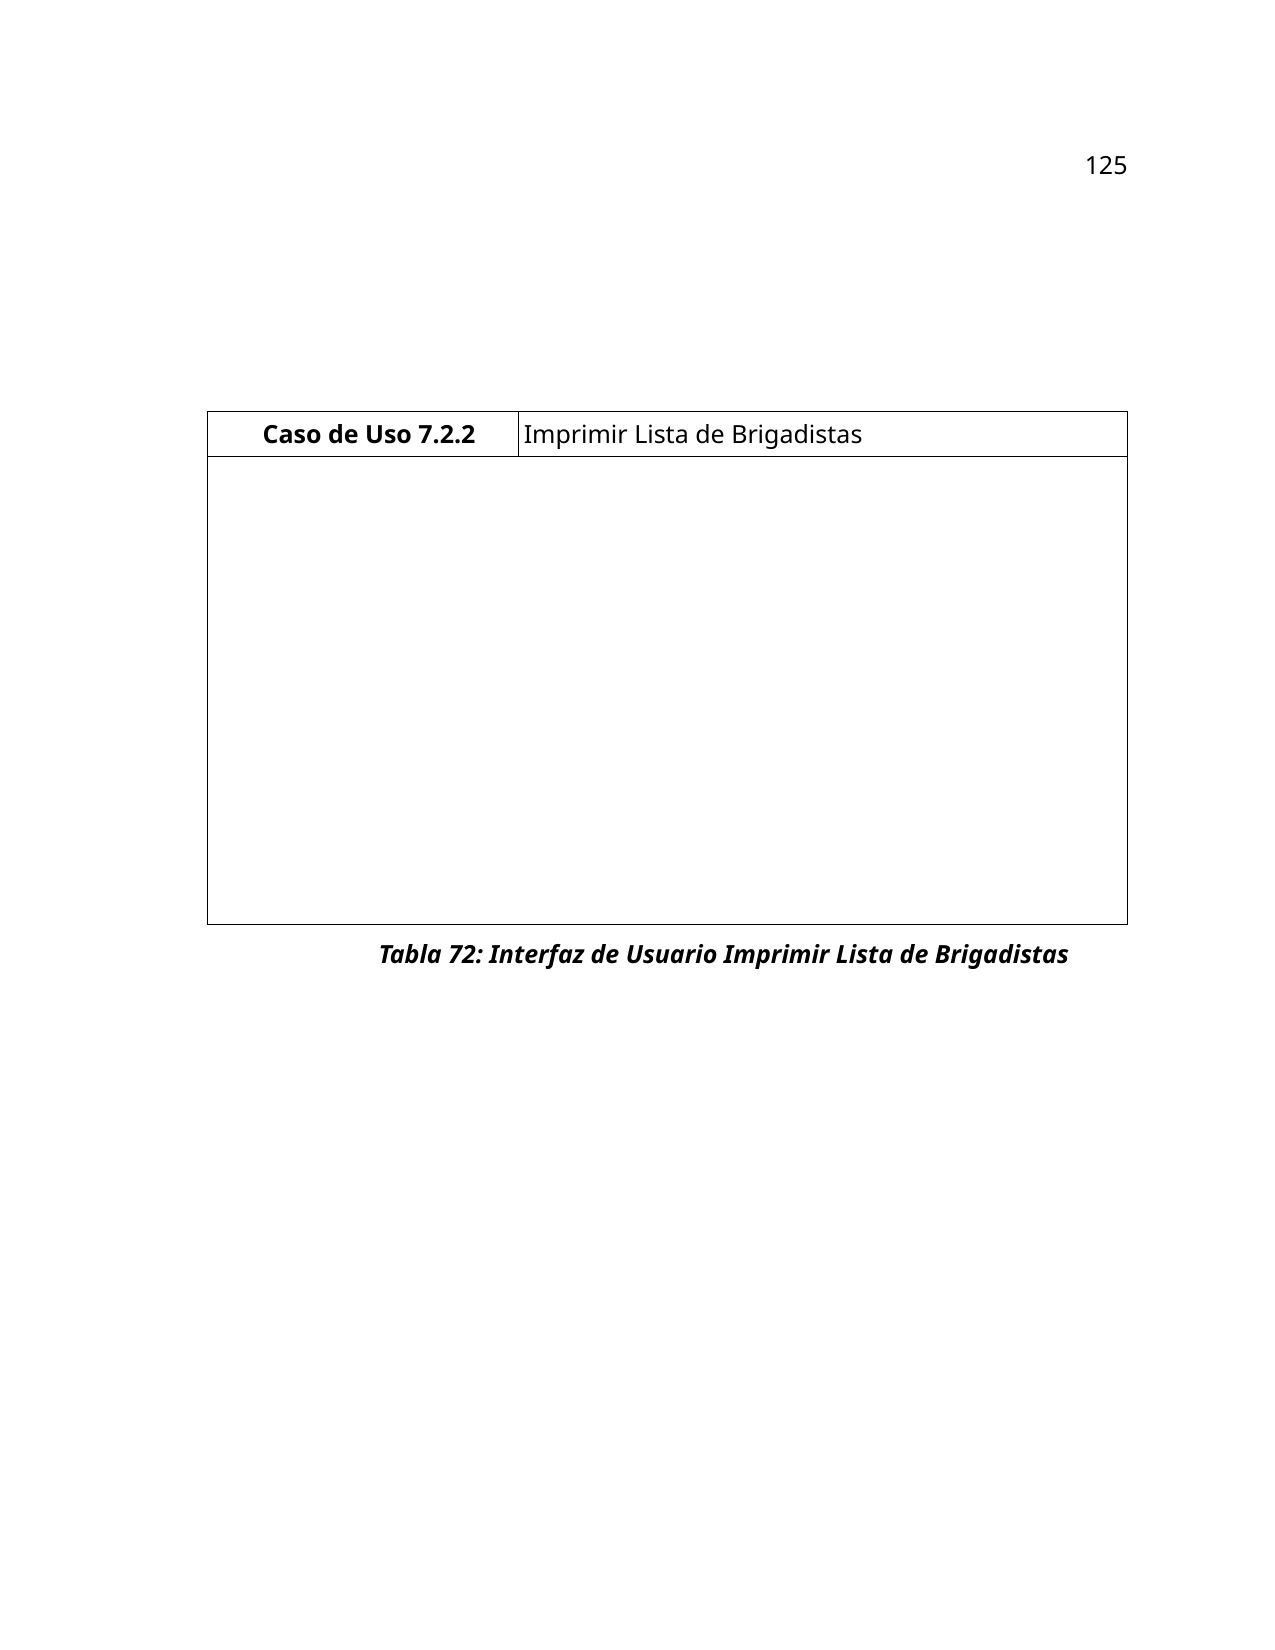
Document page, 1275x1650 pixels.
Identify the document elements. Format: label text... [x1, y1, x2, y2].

table_header Imprimir Lista de Brigadistas [519, 412, 1127, 456]
table_header Caso de Uso 7.2.2 [208, 412, 518, 456]
table_cell [208, 457, 1127, 924]
text Tabla 72: Interfaz de Usuario Imprimir Lista de Brigadistas [248, 937, 1127, 971]
